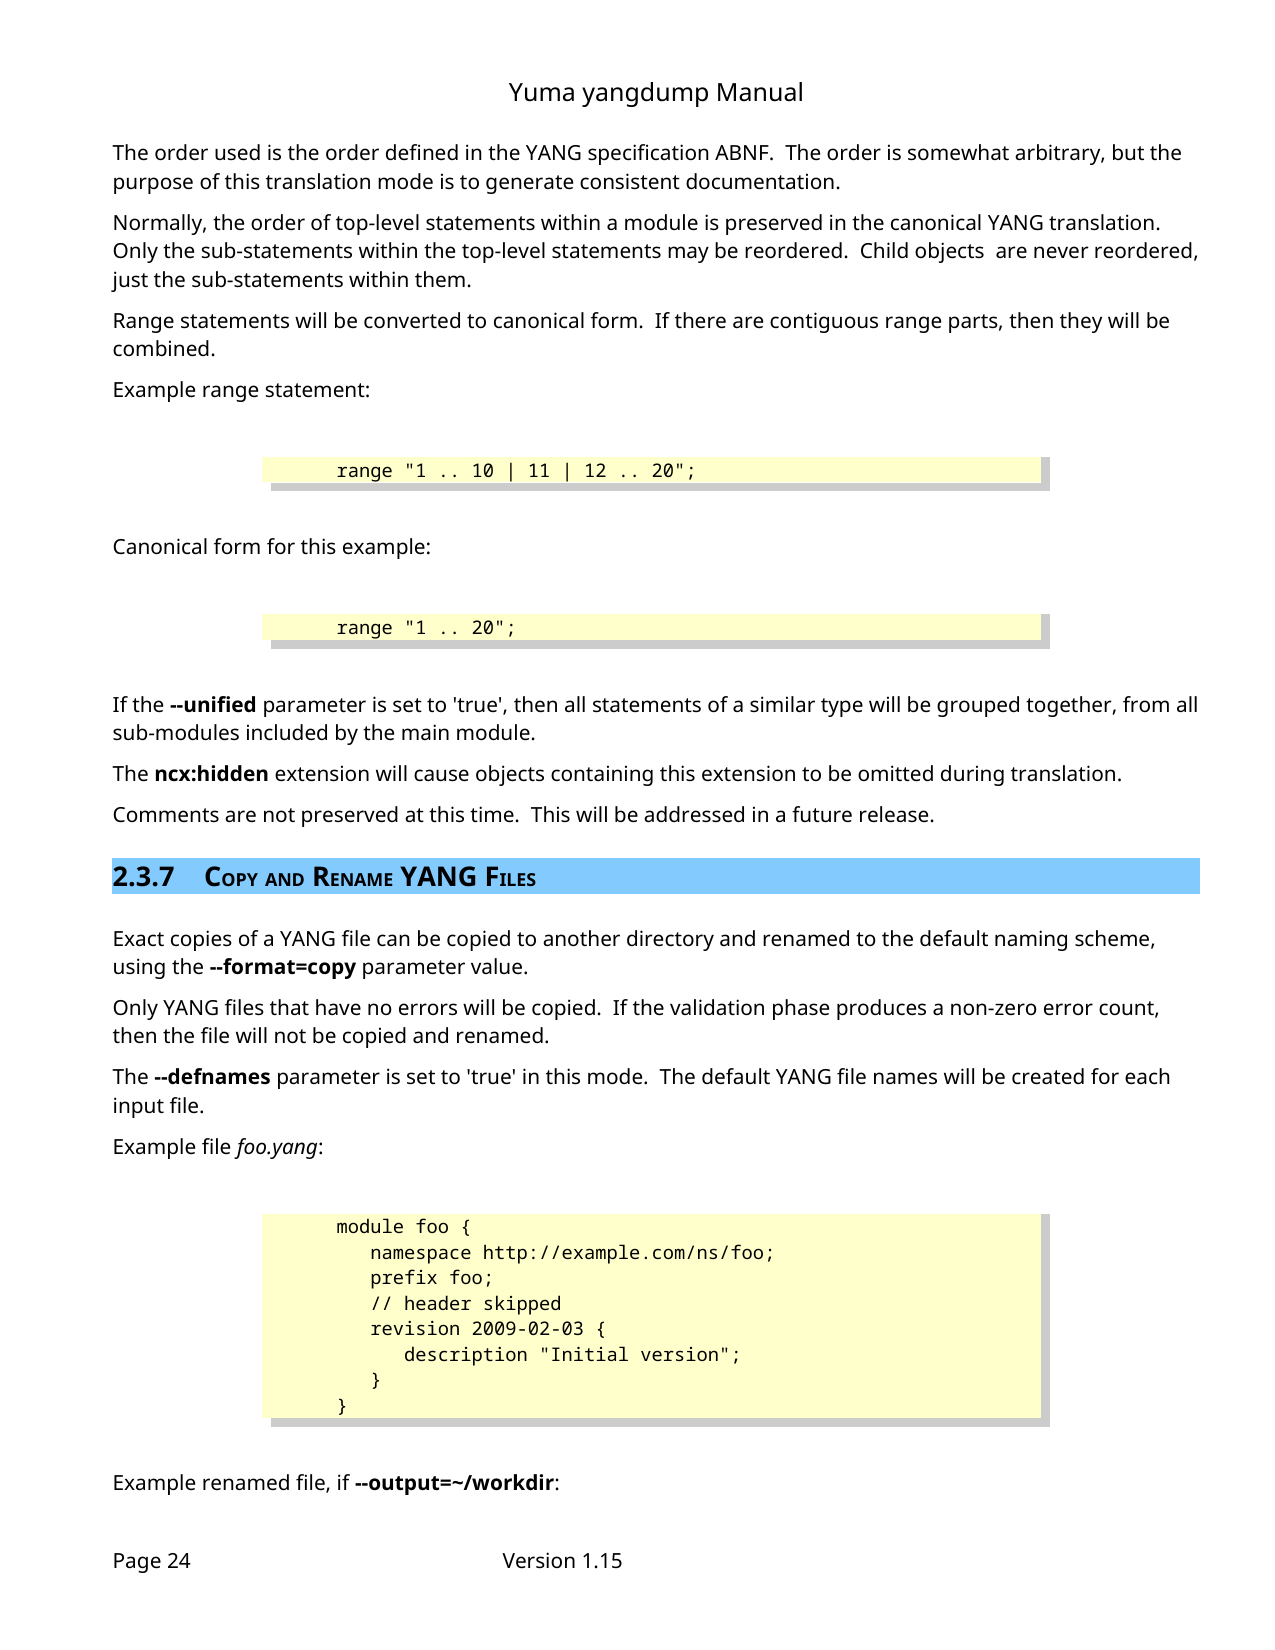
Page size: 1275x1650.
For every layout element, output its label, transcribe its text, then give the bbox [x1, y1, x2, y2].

text // header skipped [262, 1290, 1041, 1316]
text Normally, the order of top-level statements within a module is preserved in the canonical YANG translation. Only the sub-statements within the top-level statements may be reordered. Child objects are never reordered, just the sub-statements within them. [112, 208, 1200, 293]
subtitle Copy and Rename YANG Files [112, 858, 1200, 894]
text Range statements will be converted to canonical form. If there are contiguous range parts, then they will be combined. [112, 306, 1200, 363]
text } [262, 1392, 1041, 1418]
text Example renamed file, if --output=~/workdir: [112, 1468, 1200, 1496]
text } [262, 1367, 1041, 1392]
text description "Initial version"; [262, 1341, 1041, 1367]
text The --defnames parameter is set to 'true' in this mode. The default YANG file names will be created for each input file. [112, 1062, 1200, 1119]
text module foo { [262, 1214, 1041, 1239]
text The order used is the order defined in the YANG specification ABNF. The order is somewhat arbitrary, but the purpose of this translation mode is to generate consistent documentation. [112, 138, 1200, 195]
text Exact copies of a YANG file can be copied to another directory and renamed to the default naming scheme, using the --format=copy parameter value. [112, 924, 1200, 981]
text Canonical form for this example: [112, 532, 1200, 561]
text Example range statement: [112, 375, 1200, 403]
text Example file foo.yang: [112, 1132, 1200, 1160]
text Comments are not preserved at this time. This will be addressed in a future release. [112, 800, 1200, 828]
text range "1 .. 10 | 11 | 12 .. 20"; [262, 457, 1041, 482]
text prefix foo; [262, 1265, 1041, 1290]
text range "1 .. 20"; [262, 614, 1041, 640]
text namespace http://example.com/ns/foo; [262, 1239, 1041, 1265]
text If the --unified parameter is set to 'true', then all statements of a similar type will be grouped together, from all sub-modules included by the main module. [112, 690, 1200, 747]
text The ncx:hidden extension will cause objects containing this extension to be omitted during translation. [112, 759, 1200, 787]
text revision 2009-02-03 { [262, 1316, 1041, 1341]
text Only YANG files that have no errors will be copied. If the validation phase produces a non-zero error count, then the file will not be copied and renamed. [112, 993, 1200, 1050]
